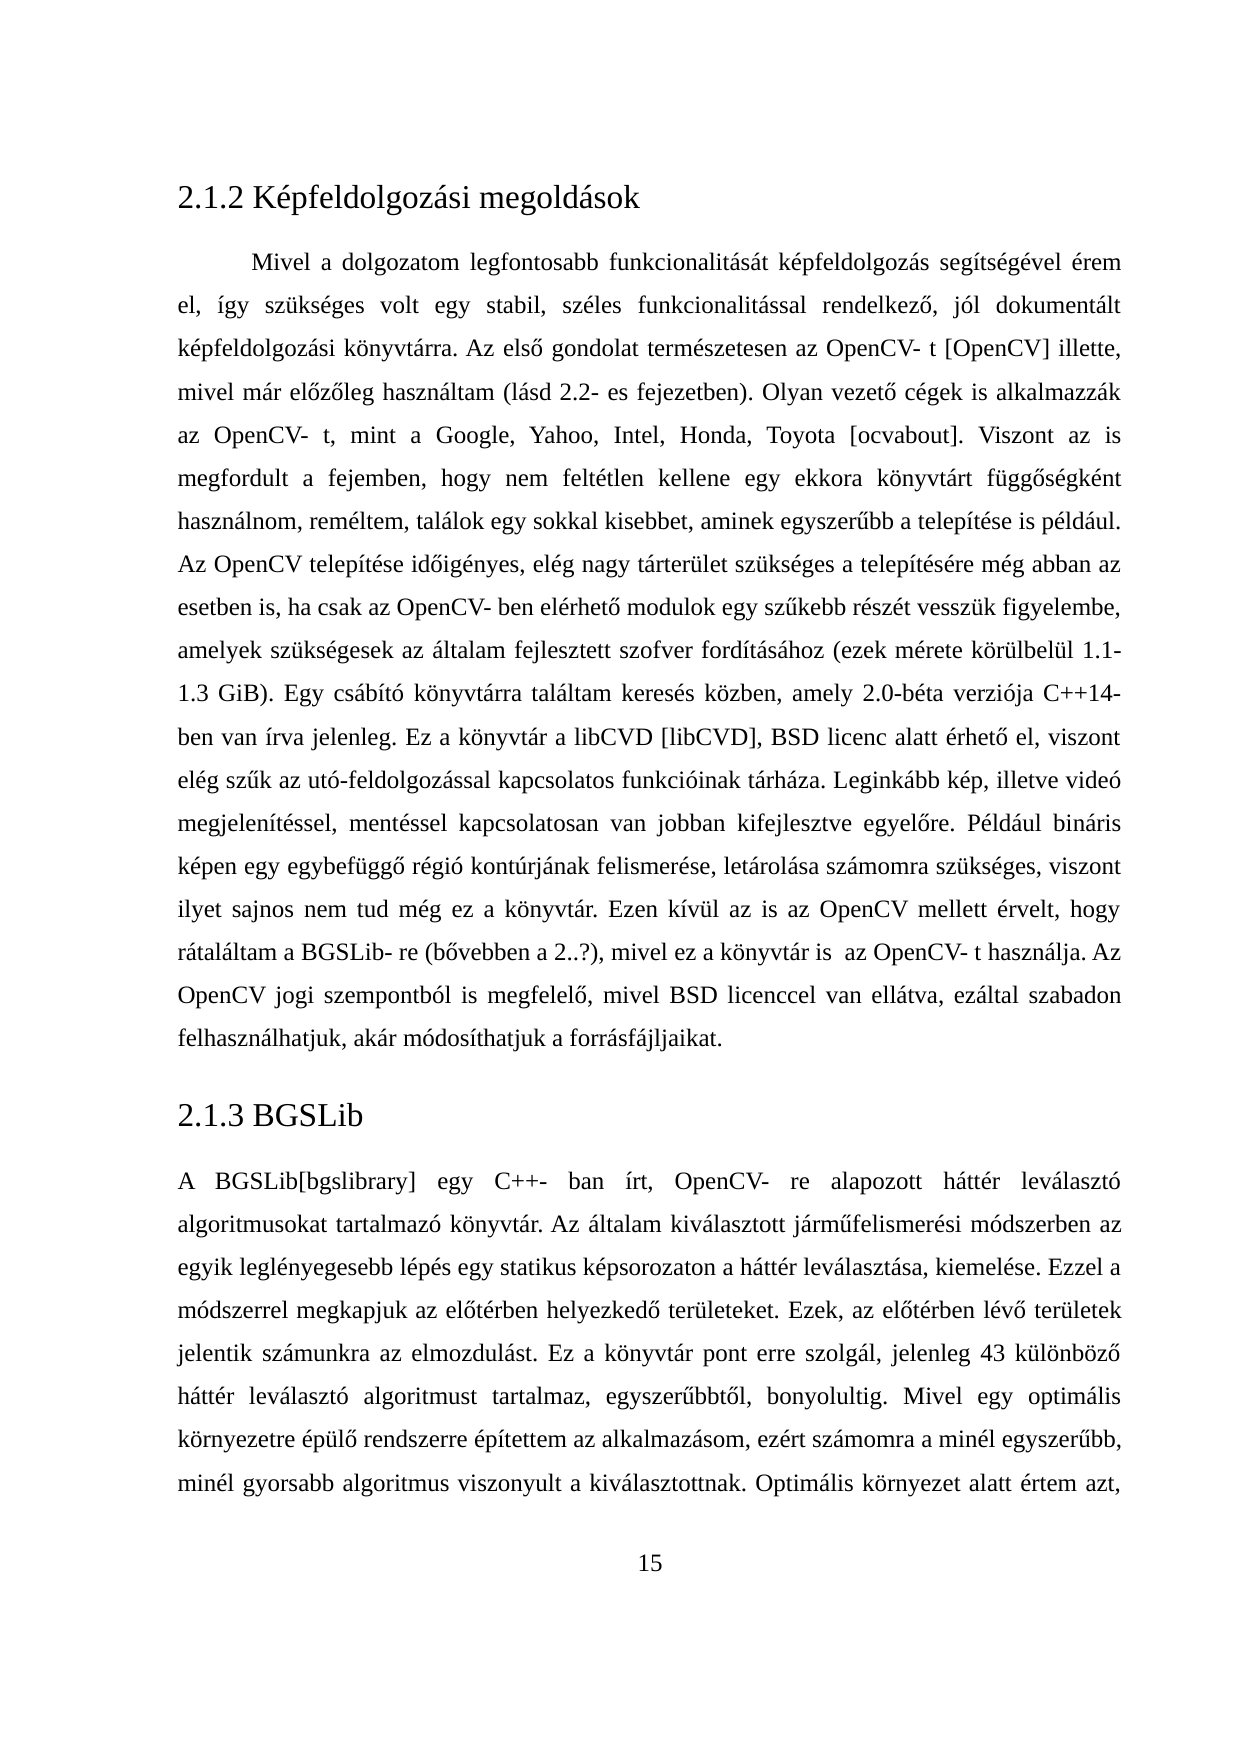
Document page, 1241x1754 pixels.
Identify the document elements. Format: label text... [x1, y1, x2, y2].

text A BGSLib[bgslibrary] egy C++- ban írt, OpenCV- re alapozott háttér leválasztó algoritmusokat tartalmazó könyvtár. Az általam kiválasztott járműfelismerési módszerben az egyik leglényegesebb lépés egy statikus képsorozaton a háttér leválasztása, kiemelése. Ezzel a módszerrel megkapjuk az előtérben helyezkedő területeket. Ezek, az előtérben lévő területek jelentik számunkra az elmozdulást. Ez a könyvtár pont erre szolgál, jelenleg 43 különböző háttér leválasztó algoritmust tartalmaz, egyszerűbbtől, bonyolultig. Mivel egy optimális környezetre épülő rendszerre építettem az alkalmazásom, ezért számomra a minél egyszerűbb, minél gyorsabb algoritmus viszonyult a kiválasztottnak. Optimális környezet alatt értem azt, [177, 1166, 1122, 1496]
text Mivel a dolgozatom legfontosabb funkcionalitását képfeldolgozás segítségével érem el, így szükséges volt egy stabil, széles funkcionalitással rendelkező, jól dokumentált képfeldolgozási könyvtárra. Az első gondolat természetesen az OpenCV- t [OpenCV] illette, mivel már előzőleg használtam (lásd 2.2- es fejezetben). Olyan vezető cégek is alkalmazzák az OpenCV- t, mint a Google, Yahoo, Intel, Honda, Toyota [ocvabout]. Viszont az is megfordult a fejemben, hogy nem feltétlen kellene egy ekkora könyvtárt függőségként használnom, reméltem, találok egy sokkal kisebbet, aminek egyszerűbb a telepítése is például. Az OpenCV telepítése időigényes, elég nagy tárterület szükséges a telepítésére még abban az esetben is, ha csak az OpenCV- ben elérhető modulok egy szűkebb részét vesszük figyelembe, amelyek szükségesek az általam fejlesztett szofver fordításához (ezek mérete körülbelül 1.1-1.3 GiB). Egy csábító könyvtárra találtam keresés közben, amely 2.0-béta verziója C++14- ben van írva jelenleg. Ez a könyvtár a libCVD [libCVD], BSD licenc alatt érhető el, viszont elég szűk az utó-feldolgozással kapcsolatos funkcióinak tárháza. Leginkább kép, illetve videó megjelenítéssel, mentéssel kapcsolatosan van jobban kifejlesztve egyelőre. Például bináris képen egy egybefüggő régió kontúrjának felismerése, letárolása számomra szükséges, viszont ilyet sajnos nem tud még ez a könyvtár. Ezen kívül az is az OpenCV mellett érvelt, hogy rátaláltam a BGSLib- re (bővebben a 2..?), mivel ez a könyvtár is az OpenCV- t használja. Az OpenCV jogi szempontból is megfelelő, mivel BSD licenccel van ellátva, ezáltal szabadon felhasználhatjuk, akár módosíthatjuk a forrásfájljaikat. [177, 247, 1122, 1052]
subtitle Képfeldolgozási megoldások [177, 177, 1122, 216]
subtitle BGSLib [177, 1096, 1122, 1134]
